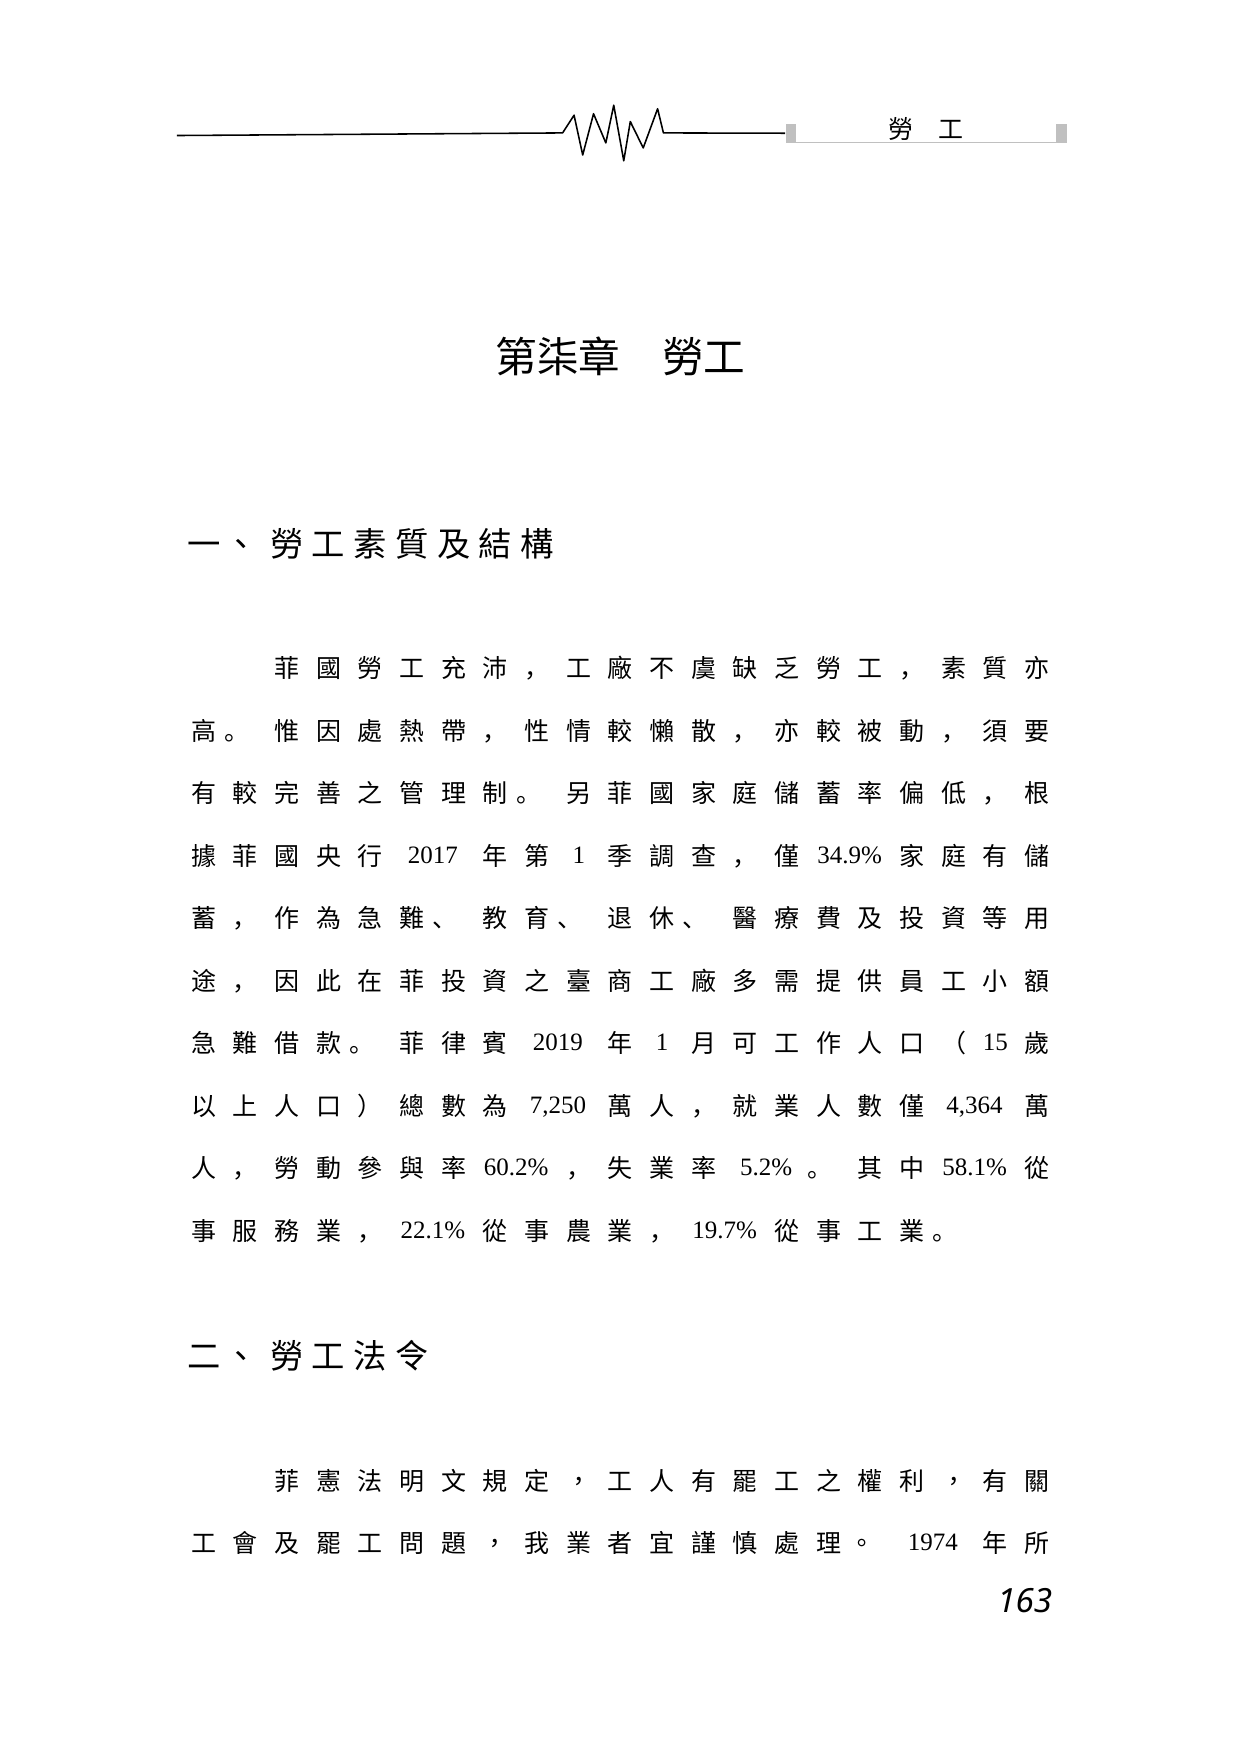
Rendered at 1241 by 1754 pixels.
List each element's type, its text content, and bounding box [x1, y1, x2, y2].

text 菲國勞工充沛，工廠不虞缺乏勞工，素質亦高。惟因處熱帶，性情較懶散，亦較被動，須要有較完善之管理制。另菲國家庭儲蓄率偏低，根據菲國央行2017年第1季調查，僅34.9%家庭有儲蓄，作為急難、教育、退休、醫療費及投資等用途，因此在菲投資之臺商工廠多需提供員工小額急難借款。菲律賓2019年1月可工作人口（15歲以上人口）總數為7,250萬人，就業人數僅4,364萬人，勞動參與率60.2%，失業率5.2%。其中58.1%從事服務業，22.1%從事農業，19.7%從事工業。 [183, 625, 1058, 1250]
text 二、勞工法令 [183, 1313, 1058, 1375]
text 一、勞工素質及結構 [183, 500, 1058, 563]
text 第柒章 勞工 [183, 313, 1058, 375]
text 菲憲法明文規定，工人有罷工之權利，有關工會及罷工問題，我業者宜謹慎處理。1974年所 [183, 1438, 1058, 1563]
